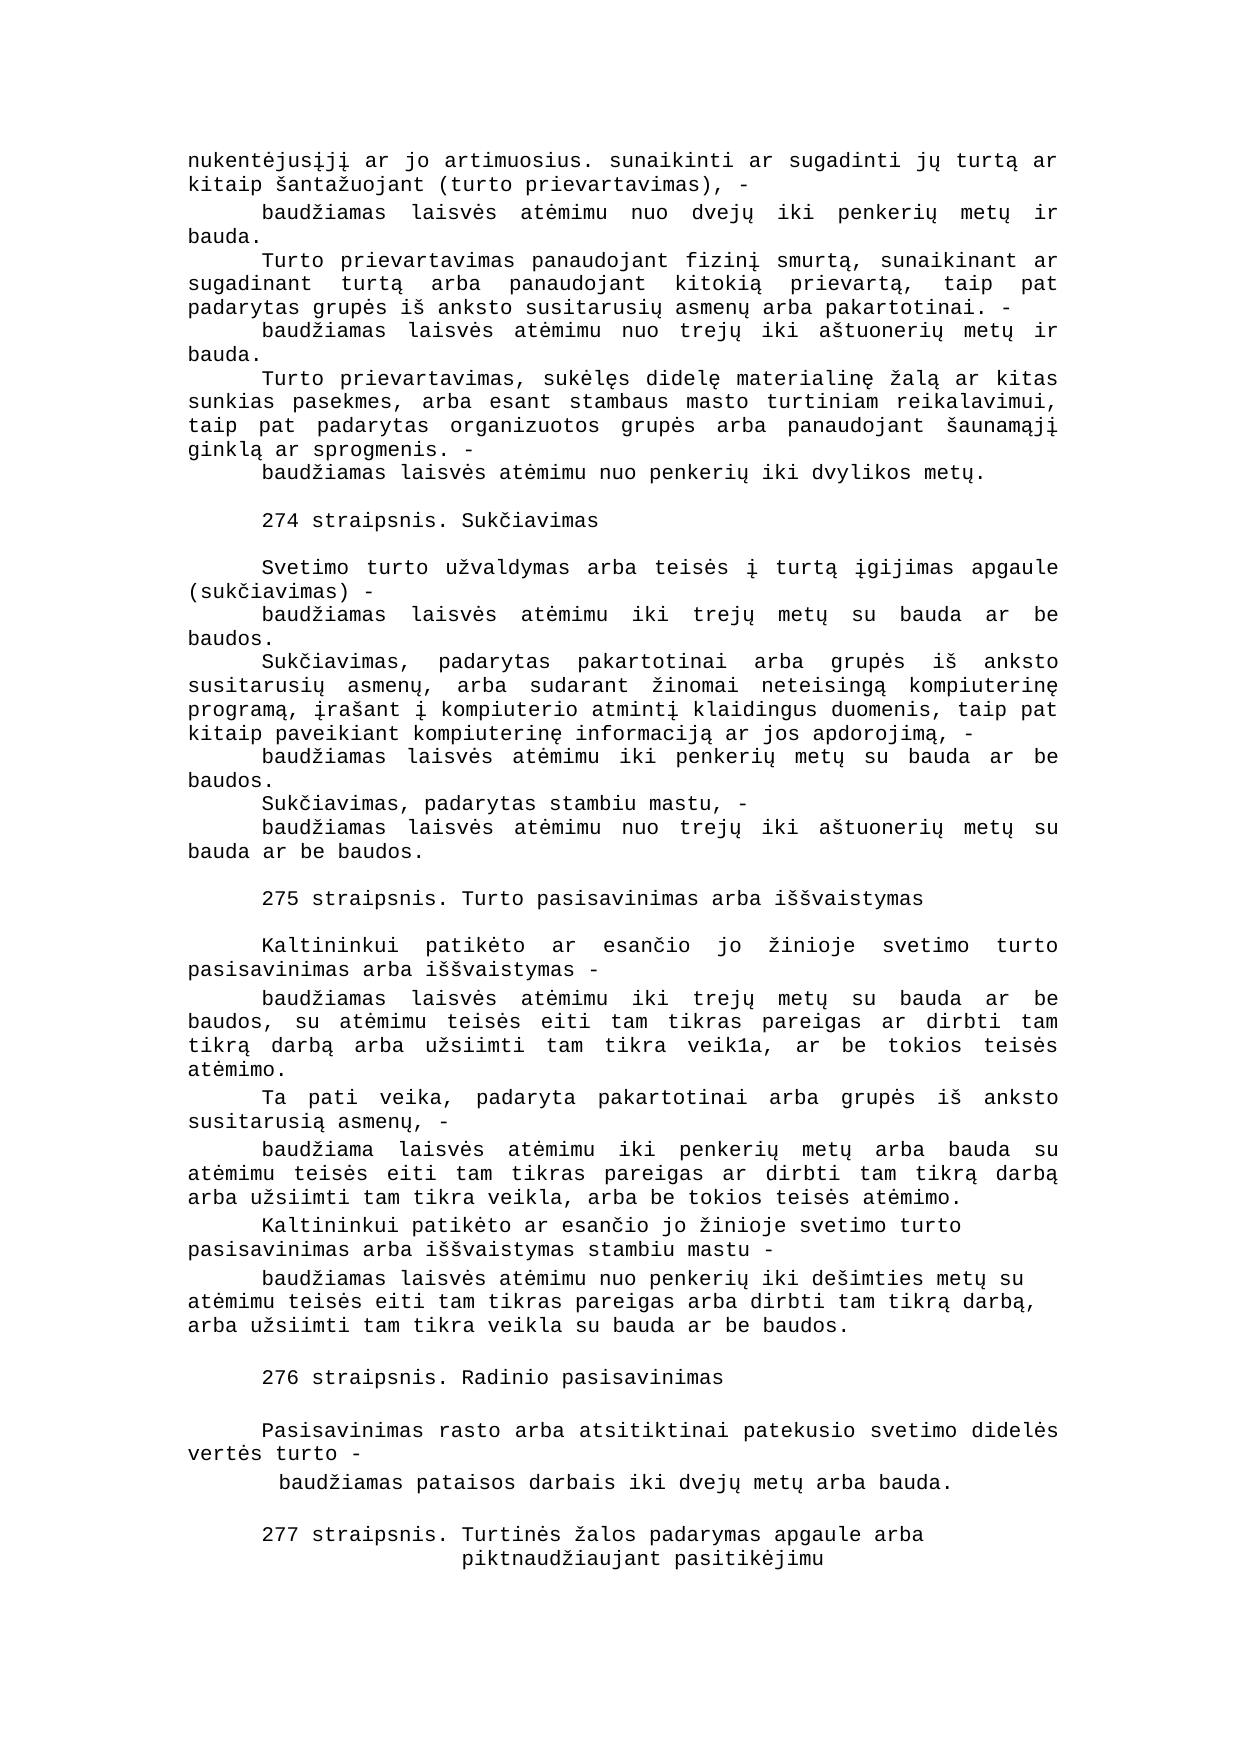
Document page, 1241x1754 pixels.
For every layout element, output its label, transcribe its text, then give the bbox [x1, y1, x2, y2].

text Sukčiavimas, padarytas pakartotinai arba grupės iš anksto susitarusių asmenų, arba sudarant žinomai neteisingą kompiuterinę programą, įrašant į kompiuterio atmintį klaidingus duomenis, taip pat kitaip paveikiant kompiuterinę informaciją ar jos apdorojimą, - [187, 652, 1059, 746]
text baudžiamas laisvės atėmimu iki penkerių metų su bauda ar be baudos. [187, 746, 1059, 793]
text Sukčiavimas, padarytas stambiu mastu, - [206, 793, 1059, 817]
text 277 straipsnis. Turtinės žalos padarymas apgaule arba [261, 1524, 1059, 1548]
text Turto prievartavimas, sukėlęs didelę materialinę žalą ar kitas sunkias pasekmes, arba esant stambaus masto turtiniam reikalavimui, taip pat padarytas organizuotos grupės arba panaudojant šaunamąjį ginklą ar sprogmenis. - [187, 368, 1059, 462]
text Kaltininkui patikėto ar esančio jo žinioje svetimo turto pasisavinimas arba iššvaistymas stambiu mastu - [187, 1215, 1059, 1263]
text baudžiamas laisvės atėmimu nuo penkerių iki dešimties metų su atėmimu teisės eiti tam tikras pareigas arba dirbti tam tikrą darbą, arba užsiimti tam tikra veikla su bauda ar be baudos. [187, 1268, 1059, 1339]
text 276 straipsnis. Radinio pasisavinimas [205, 1367, 1059, 1391]
text baudžiama laisvės atėmimu iki penkerių metų arba bauda su atėmimu teisės eiti tam tikras pareigas ar dirbti tam tikrą darbą arba užsiimti tam tikra veikla, arba be tokios teisės atėmimo. [187, 1139, 1059, 1210]
text 274 straipsnis. Sukčiavimas [205, 510, 1059, 533]
text baudžiamas pataisos darbais iki dvejų metų arba bauda. [204, 1472, 1059, 1496]
text baudžiamas laisvės atėmimu iki trejų metų su bauda ar be baudos, su atėmimu teisės eiti tam tikras pareigas ar dirbti tam tikrą darbą arba užsiimti tam tikra veik1a, ar be tokios teisės atėmimo. [187, 988, 1059, 1082]
text piktnaudžiaujant pasitikėjimu [261, 1548, 1059, 1571]
text baudžiamas laisvės atėmimu iki trejų metų su bauda ar be baudos. [187, 604, 1059, 652]
text Pasisavinimas rasto arba atsitiktinai patekusio svetimo didelės vertės turto - [187, 1419, 1059, 1467]
text Ta pati veika, padaryta pakartotinai arba grupės iš anksto susitarusią asmenų, - [187, 1087, 1059, 1134]
text nukentėjusįjį ar jo artimuosius. sunaikinti ar sugadinti jų turtą ar kitaip šantažuojant (turto prievartavimas), - [187, 150, 1059, 197]
text Svetimo turto užvaldymas arba teisės į turtą įgijimas apgaule (sukčiavimas) - [187, 557, 1059, 604]
text Kaltininkui patikėto ar esančio jo žinioje svetimo turto pasisavinimas arba iššvaistymas - [187, 935, 1059, 983]
text baudžiamas laisvės atėmimu nuo penkerių iki dvylikos metų. [187, 462, 1059, 486]
text baudžiamas laisvės atėmimu nuo trejų iki aštuonerių metų su bauda ar be baudos. [187, 817, 1059, 864]
text baudžiamas laisvės atėmimu nuo dvejų iki penkerių metų ir bauda. [187, 202, 1059, 249]
text 275 straipsnis. Turto pasisavinimas arba iššvaistymas [212, 888, 1059, 912]
text baudžiamas laisvės atėmimu nuo trejų iki aštuonerių metų ir bauda. [187, 321, 1059, 368]
text Turto prievartavimas panaudojant fizinį smurtą, sunaikinant ar sugadinant turtą arba panaudojant kitokią prievartą, taip pat padarytas grupės iš anksto susitarusių asmenų arba pakartotinai. - [187, 249, 1059, 321]
